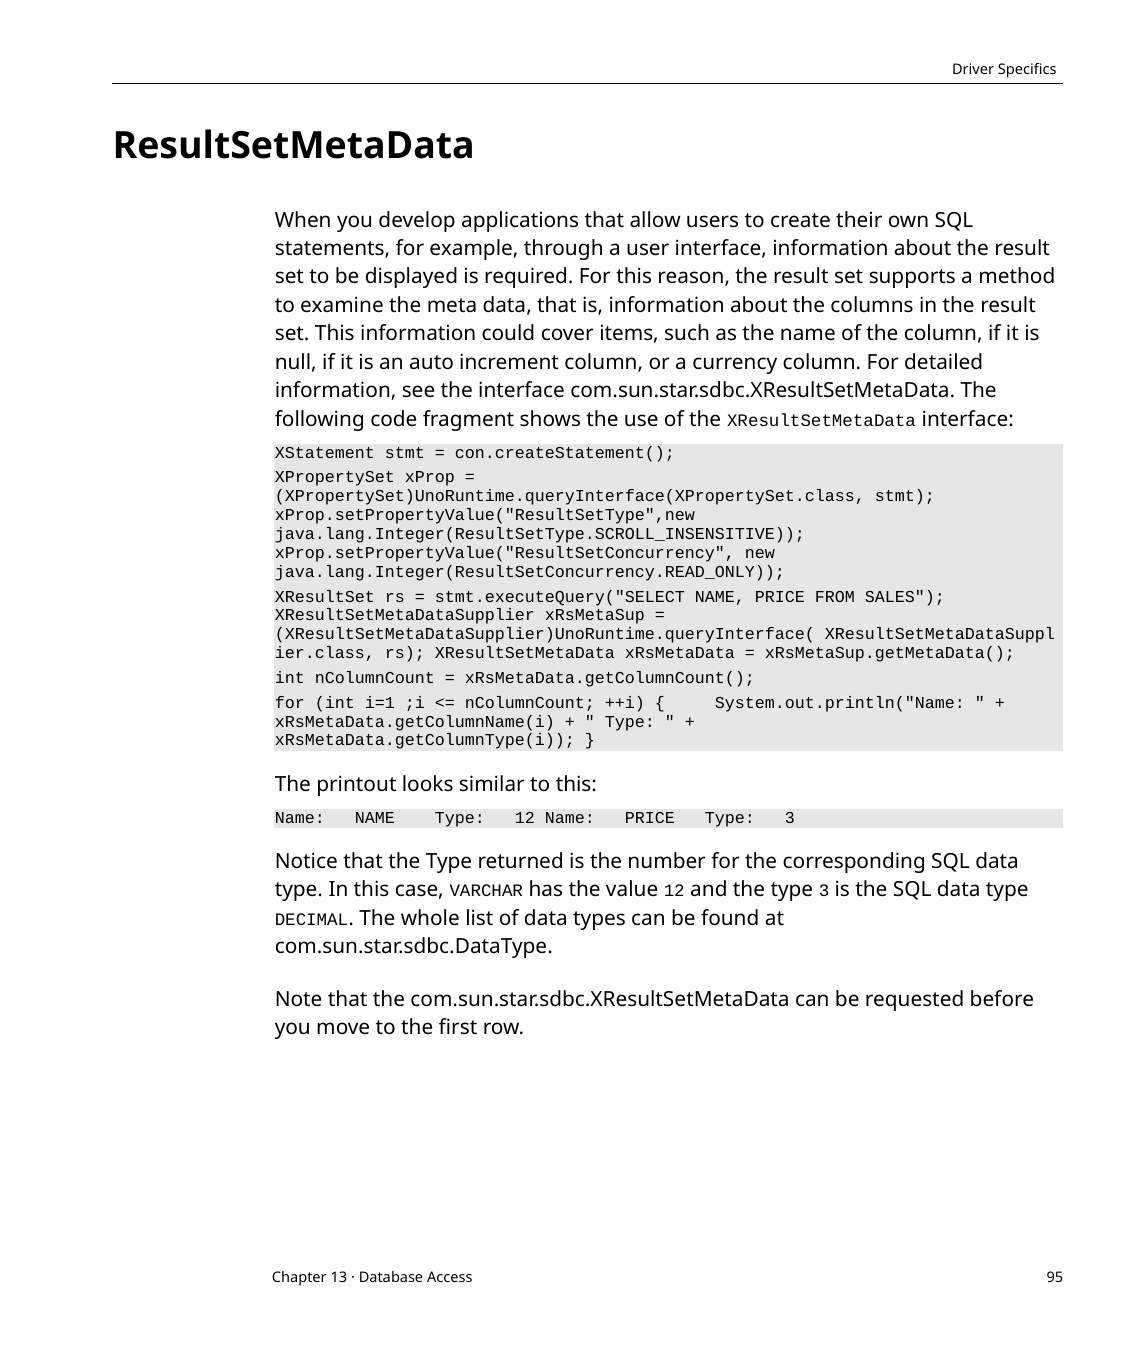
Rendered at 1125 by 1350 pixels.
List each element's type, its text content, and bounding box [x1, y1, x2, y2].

text for (int i=1 ;i <= nColumnCount; ++i) { System.out.println("Name: " + xRsMetaData.getColumnName(i) + " Type: " + xRsMetaData.getColumnType(i)); } [274, 694, 1063, 751]
text Name: NAME Type: 12 Name: PRICE Type: 3 [274, 809, 1063, 828]
subtitle ResultSetMetaData [112, 118, 1063, 169]
text XResultSet rs = stmt.executeQuery("SELECT NAME, PRICE FROM SALES"); XResultSetMetaDataSupplier xRsMetaSup = (XResultSetMetaDataSupplier)UnoRuntime.queryInterface( XResultSetMetaDataSupplier.class, rs); XResultSetMetaData xRsMetaData = xRsMetaSup.getMetaData(); [274, 588, 1063, 663]
text Note that the com.sun.star.sdbc.XResultSetMetaData can be requested before you move to the first row. [274, 984, 1063, 1041]
text When you develop applications that allow users to create their own SQL statements, for example, through a user interface, information about the result set to be displayed is required. For this reason, the result set supports a method to examine the meta data, that is, information about the columns in the result set. This information could cover items, such as the name of the column, if it is null, if it is an auto increment column, or a currency column. For detailed information, see the interface com.sun.star.sdbc.XResultSetMetaData. The following code fragment shows the use of the XResultSetMetaData interface: [274, 205, 1063, 432]
text int nColumnCount = xRsMetaData.getColumnCount(); [274, 669, 1063, 688]
text XStatement stmt = con.createStatement(); [274, 444, 1063, 463]
text Notice that the Type returned is the number for the corresponding SQL data type. In this case, VARCHAR has the value 12 and the type 3 is the SQL data type DECIMAL. The whole list of data types can be found at com.sun.star.sdbc.DataType. [274, 846, 1063, 960]
text XPropertySet xProp = (XPropertySet)UnoRuntime.queryInterface(XPropertySet.class, stmt); xProp.setPropertyValue("ResultSetType",new java.lang.Integer(ResultSetType.SCROLL_INSENSITIVE)); xProp.setPropertyValue("ResultSetConcurrency", new java.lang.Integer(ResultSetConcurrency.READ_ONLY)); [274, 469, 1063, 582]
text The printout looks similar to this: [274, 769, 1063, 797]
